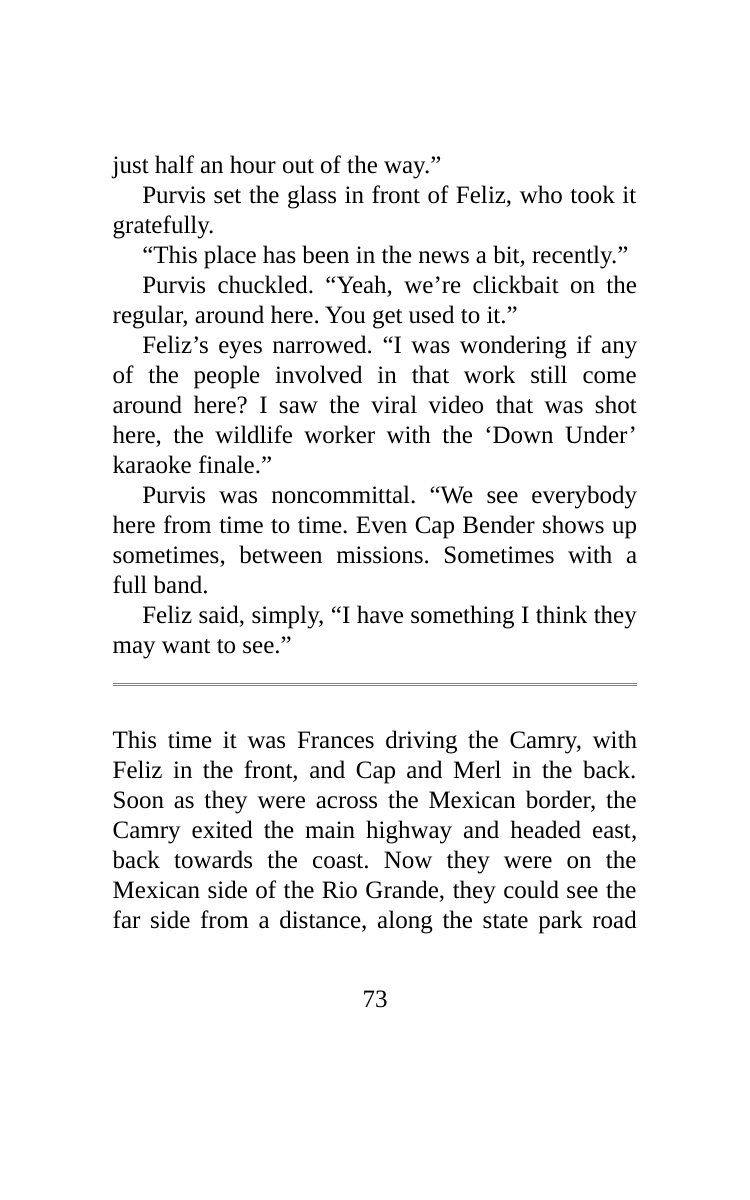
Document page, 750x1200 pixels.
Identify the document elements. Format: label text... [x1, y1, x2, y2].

text Purvis chuckled. “Yeah, we’re clickbait on the regular, around here. You get used to it.” [112, 270, 637, 330]
text Feliz said, simply, “I have something I think they may want to see.” [112, 600, 637, 660]
text Feliz’s eyes narrowed. “I was wondering if any of the people involved in that work still come around here? I saw the viral video that was shot here, the wildlife worker with the ‘Down Under’ karaoke finale.” [112, 330, 637, 480]
text Purvis was noncommittal. “We see everybody here from time to time. Even Cap Bender shows up sometimes, between missions. Sometimes with a full band. [112, 480, 637, 600]
text “This place has been in the news a bit, recently.” [112, 240, 637, 270]
text Purvis set the glass in front of Feliz, who took it gratefully. [112, 180, 637, 240]
text just half an hour out of the way.” [112, 150, 637, 180]
text This time it was Frances driving the Camry, with Feliz in the front, and Cap and Merl in the back. Soon as they were across the Mexican border, the Camry exited the main highway and headed east, back towards the coast. Now they were on the Mexican side of the Rio Grande, they could see the far side from a distance, along the state park road [112, 724, 637, 934]
